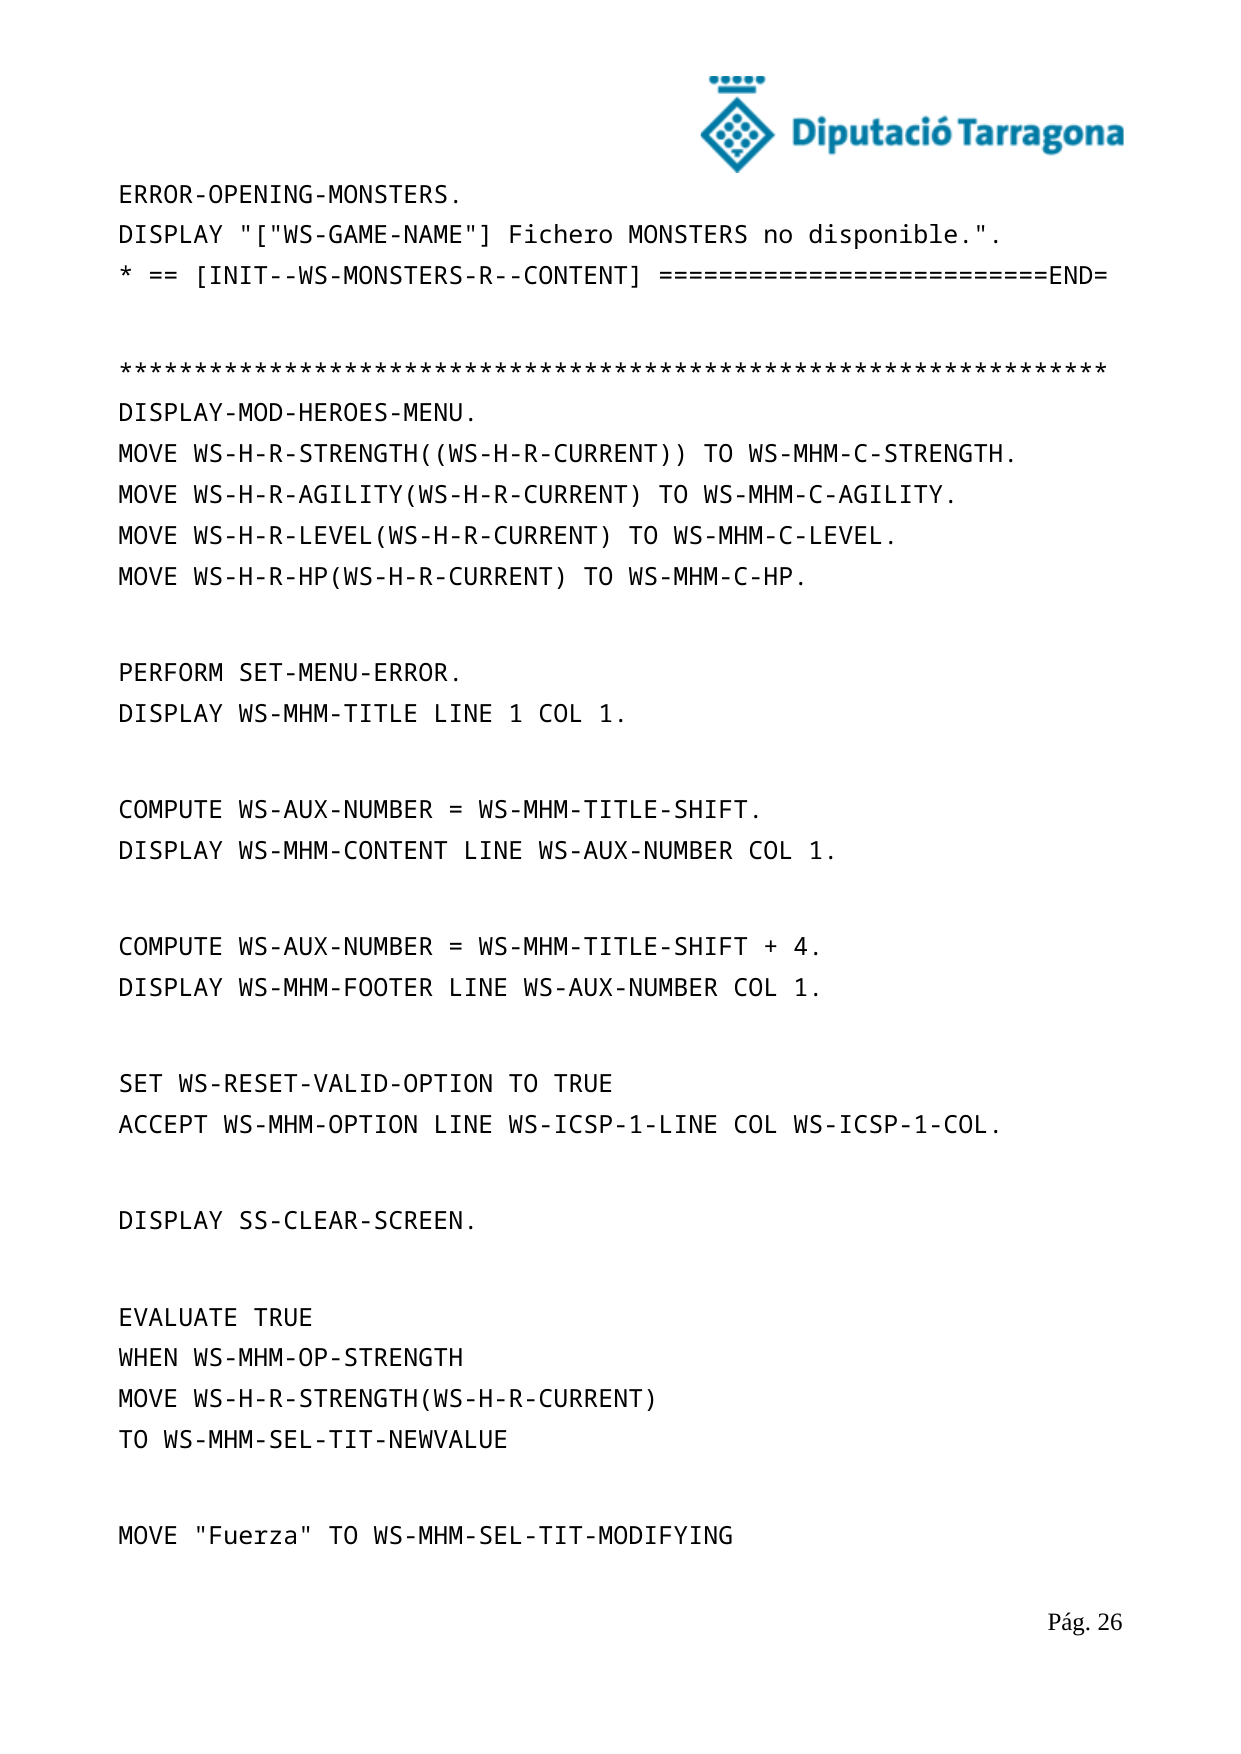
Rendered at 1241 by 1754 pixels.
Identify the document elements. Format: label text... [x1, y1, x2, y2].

text DISPLAY "["WS-GAME-NAME"] Fichero MONSTERS no disponible.". [118, 217, 1122, 251]
text EVALUATE TRUE [118, 1299, 1122, 1333]
text PERFORM SET-MENU-ERROR. [118, 655, 1122, 689]
text MOVE WS-H-R-STRENGTH((WS-H-R-CURRENT)) TO WS-MHM-C-STRENGTH. [118, 436, 1122, 470]
text ERROR-OPENING-MONSTERS. [118, 176, 1122, 210]
text DISPLAY WS-MHM-FOOTER LINE WS-AUX-NUMBER COL 1. [118, 970, 1122, 1004]
text MOVE WS-H-R-STRENGTH(WS-H-R-CURRENT) [118, 1381, 1122, 1415]
text ****************************************************************** [118, 354, 1122, 388]
text DISPLAY-MOD-HEROES-MENU. [118, 395, 1122, 429]
text MOVE WS-H-R-AGILITY(WS-H-R-CURRENT) TO WS-MHM-C-AGILITY. [118, 477, 1122, 511]
text TO WS-MHM-SEL-TIT-NEWVALUE [118, 1422, 1122, 1456]
text MOVE "Fuerza" TO WS-MHM-SEL-TIT-MODIFYING [118, 1518, 1122, 1552]
text SET WS-RESET-VALID-OPTION TO TRUE [118, 1066, 1122, 1100]
text DISPLAY SS-CLEAR-SCREEN. [118, 1203, 1122, 1237]
text COMPUTE WS-AUX-NUMBER = WS-MHM-TITLE-SHIFT + 4. [118, 929, 1122, 963]
text COMPUTE WS-AUX-NUMBER = WS-MHM-TITLE-SHIFT. [118, 792, 1122, 826]
text MOVE WS-H-R-HP(WS-H-R-CURRENT) TO WS-MHM-C-HP. [118, 558, 1122, 592]
text ACCEPT WS-MHM-OPTION LINE WS-ICSP-1-LINE COL WS-ICSP-1-COL. [118, 1107, 1122, 1141]
text WHEN WS-MHM-OP-STRENGTH [118, 1340, 1122, 1374]
text DISPLAY WS-MHM-TITLE LINE 1 COL 1. [118, 696, 1122, 729]
text * == [INIT--WS-MONSTERS-R--CONTENT] ==========================END= [118, 258, 1122, 292]
text MOVE WS-H-R-LEVEL(WS-H-R-CURRENT) TO WS-MHM-C-LEVEL. [118, 518, 1122, 552]
text DISPLAY WS-MHM-CONTENT LINE WS-AUX-NUMBER COL 1. [118, 833, 1122, 867]
picture [700, 76, 1124, 173]
